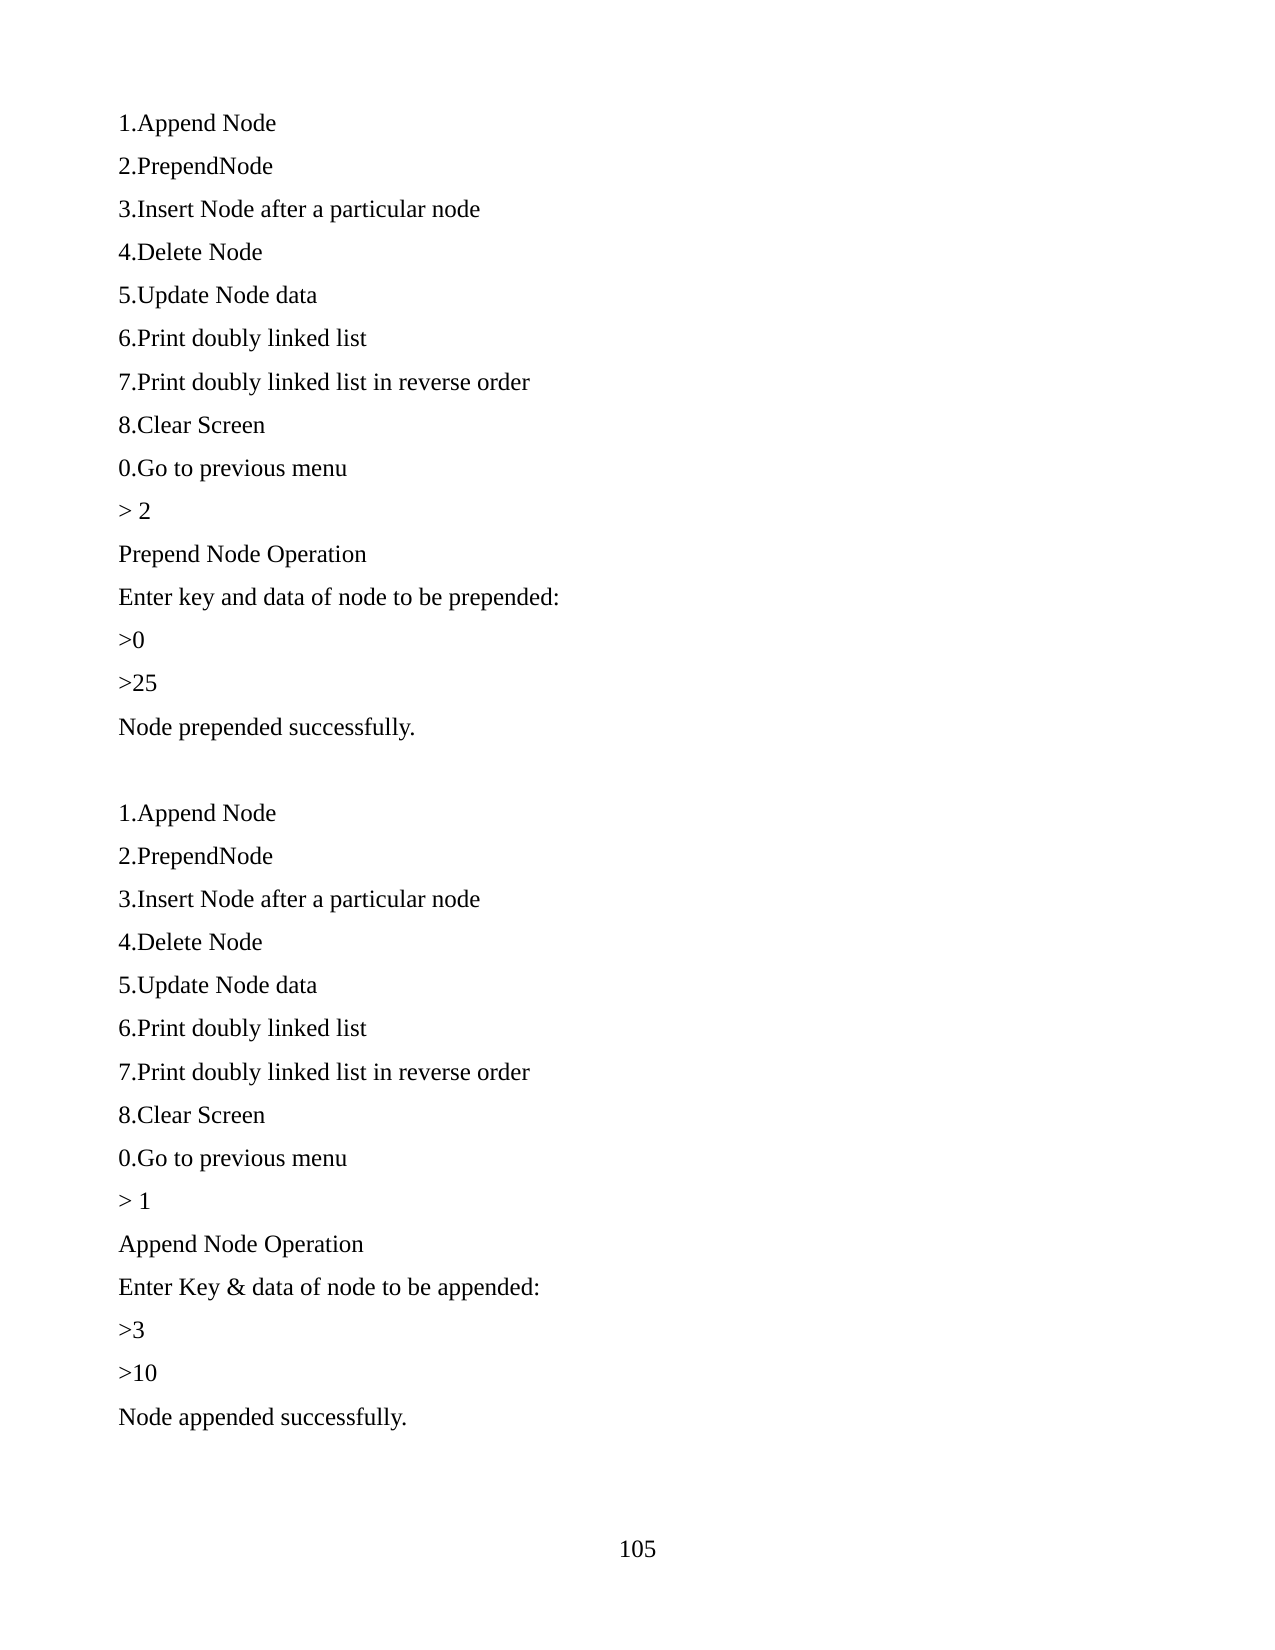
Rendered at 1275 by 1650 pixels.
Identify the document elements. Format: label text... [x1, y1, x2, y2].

text 7.Print doubly linked list in reverse order [118, 367, 1157, 395]
text 5.Update Node data [118, 970, 1157, 999]
text 3.Insert Node after a particular node [118, 884, 1157, 913]
text 1.Append Node [118, 108, 1157, 137]
text >10 [118, 1358, 1157, 1387]
text Node prepended successfully. [118, 712, 1157, 740]
text 1.Append Node [118, 798, 1157, 827]
text Enter key and data of node to be prepended: [118, 582, 1157, 611]
text Prepend Node Operation [118, 539, 1157, 568]
text 8.Clear Screen [118, 410, 1157, 438]
text 6.Print doubly linked list [118, 323, 1157, 352]
text 0.Go to previous menu [118, 1143, 1157, 1172]
text 2.PrependNode [118, 151, 1157, 180]
text Append Node Operation [118, 1229, 1157, 1258]
text 2.PrependNode [118, 841, 1157, 870]
text Enter Key & data of node to be appended: [118, 1272, 1157, 1301]
text 6.Print doubly linked list [118, 1013, 1157, 1042]
text >25 [118, 668, 1157, 697]
text 7.Print doubly linked list in reverse order [118, 1057, 1157, 1085]
text > 1 [118, 1186, 1157, 1215]
text > 2 [118, 496, 1157, 525]
text >0 [118, 625, 1157, 654]
text 4.Delete Node [118, 237, 1157, 266]
text Node appended successfully. [118, 1402, 1157, 1430]
text 3.Insert Node after a particular node [118, 194, 1157, 223]
text >3 [118, 1315, 1157, 1344]
text 0.Go to previous menu [118, 453, 1157, 482]
text 8.Clear Screen [118, 1100, 1157, 1128]
text 5.Update Node data [118, 280, 1157, 309]
text 4.Delete Node [118, 927, 1157, 956]
